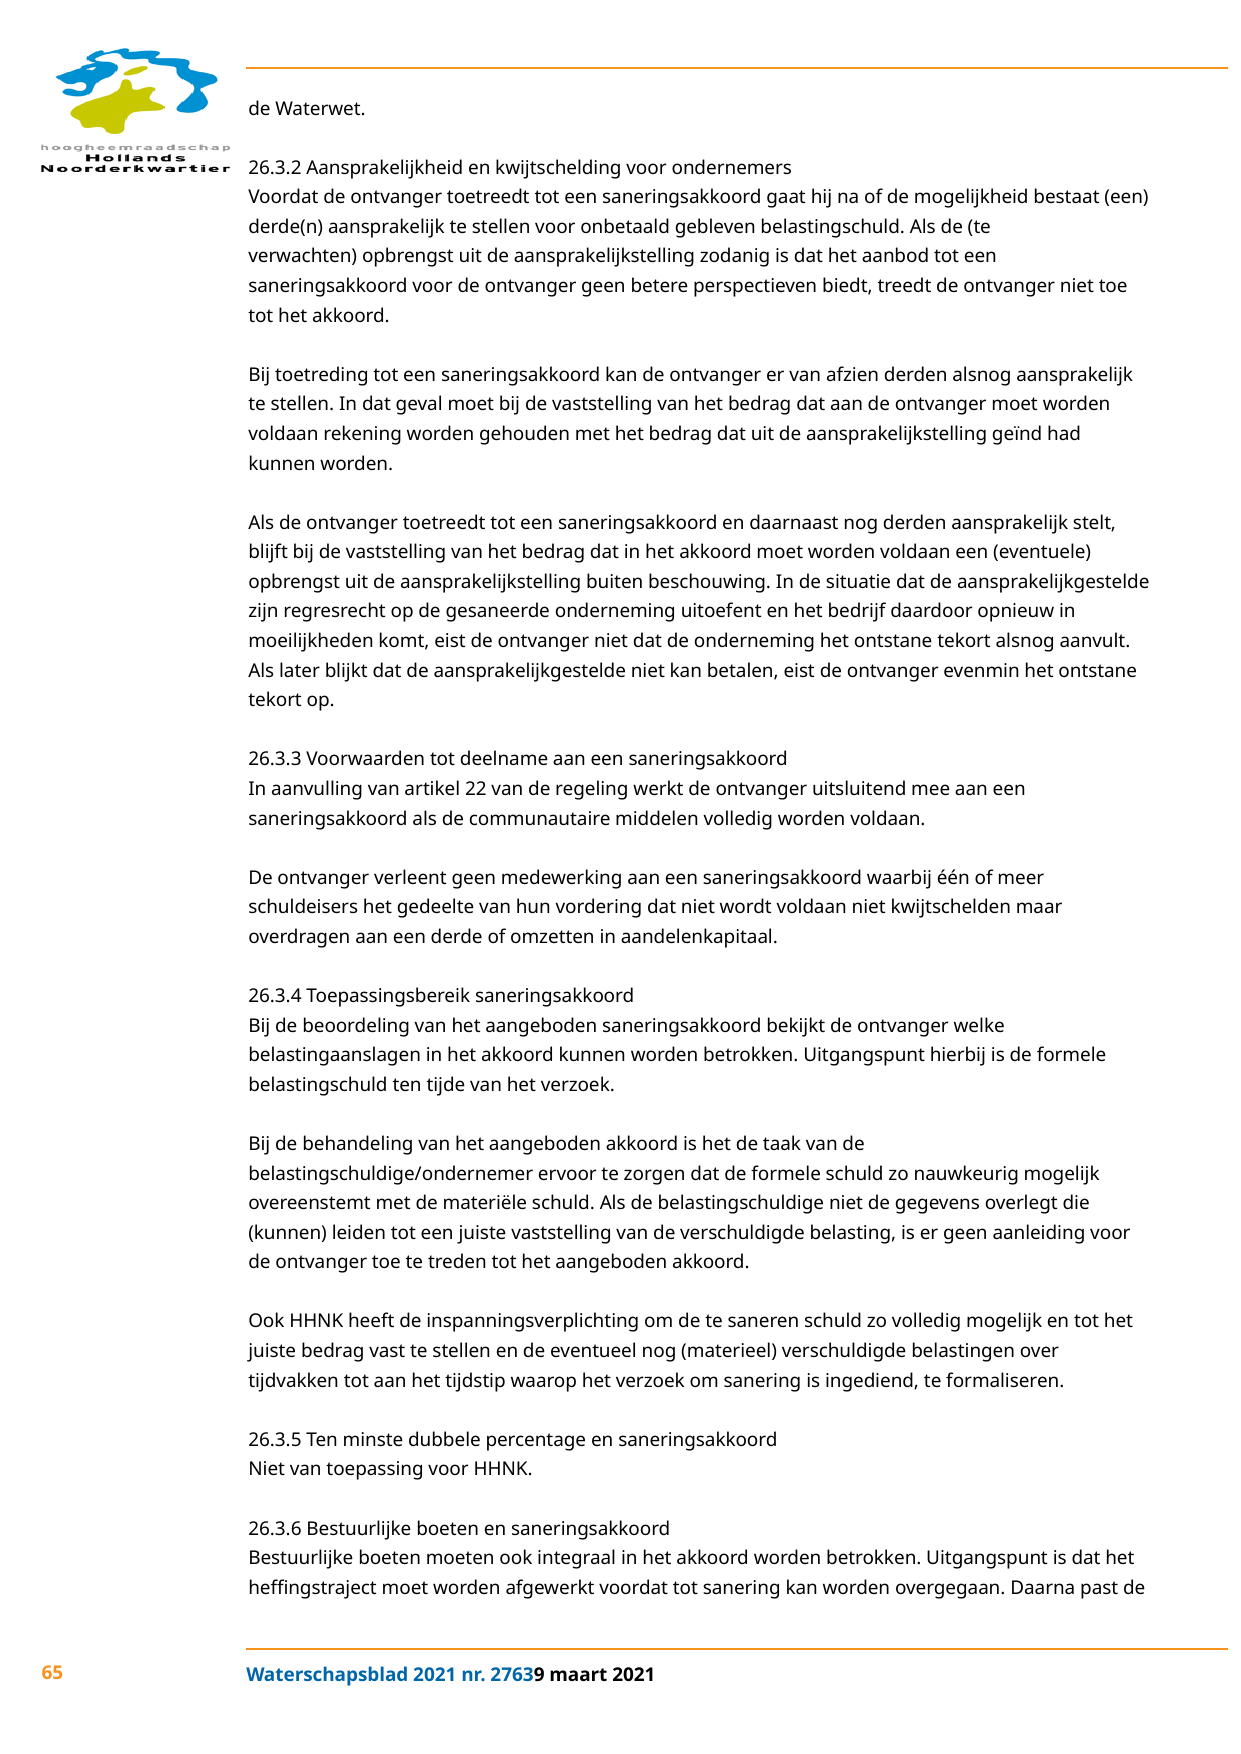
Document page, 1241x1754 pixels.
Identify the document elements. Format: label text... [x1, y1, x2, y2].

text Bij toetreding tot een saneringsakkoord kan de ontvanger er van afzien derden alsnog aansprakelijk te stellen. In dat geval moet bij de vaststelling van het bedrag dat aan de ontvanger moet worden voldaan rekening worden gehouden met het bedrag dat uit de aansprakelijkstelling geïnd had kunnen worden. [248, 361, 1152, 476]
text 26.3.4 Toepassingsbereik saneringsakkoord [248, 982, 1152, 1008]
text De ontvanger verleent geen medewerking aan een saneringsakkoord waarbij één of meer schuldeisers het gedeelte van hun vordering dat niet wordt voldaan niet kwijtschelden maar overdragen aan een derde of omzetten in aandelenkapitaal. [248, 864, 1152, 949]
text de Waterwet. [248, 95, 1152, 121]
text Bij de behandeling van het aangeboden akkoord is het de taak van de belastingschuldige/ondernemer ervoor te zorgen dat de formele schuld zo nauwkeurig mogelijk overeenstemt met de materiële schuld. Als de belastingschuldige niet de gegevens overlegt die (kunnen) leiden tot een juiste vaststelling van de verschuldigde belasting, is er geen aanleiding voor de ontvanger toe te treden tot het aangeboden akkoord. [248, 1130, 1152, 1274]
text 26.3.5 Ten minste dubbele percentage en saneringsakkoord [248, 1426, 1152, 1452]
picture [41, 47, 231, 172]
text 26.3.3 Voorwaarden tot deelname aan een saneringsakkoord [248, 746, 1152, 771]
text 26.3.2 Aansprakelijkheid en kwijtschelding voor ondernemers [248, 154, 1152, 180]
text Ook HHNK heeft de inspanningsverplichting om de te saneren schuld zo volledig mogelijk en tot het juiste bedrag vast te stellen en de eventueel nog (materieel) verschuldigde belastingen over tijdvakken tot aan het tijdstip waarop het verzoek om sanering is ingediend, te formaliseren. [248, 1308, 1152, 1393]
text Bestuurlijke boeten moeten ook integraal in het akkoord worden betrokken. Uitgangspunt is dat het heffingstraject moet worden afgewerkt voordat tot sanering kan worden overgegaan. Daarna past de [248, 1544, 1152, 1600]
text Voordat de ontvanger toetreedt tot een saneringsakkoord gaat hij na of de mogelijkheid bestaat (een) derde(n) aansprakelijk te stellen voor onbetaald gebleven belastingschuld. Als de (te [248, 183, 1152, 239]
text Bij de beoordeling van het aangeboden saneringsakkoord bekijkt de ontvanger welke belastingaanslagen in het akkoord kunnen worden betrokken. Uitgangspunt hierbij is de formele belastingschuld ten tijde van het verzoek. [248, 1012, 1152, 1097]
text Als de ontvanger toetreedt tot een saneringsakkoord en daarnaast nog derden aansprakelijk stelt, blijft bij de vaststelling van het bedrag dat in het akkoord moet worden voldaan een (eventuele) opbrengst uit de aansprakelijkstelling buiten beschouwing. In de situatie dat de aansprakelijkgestelde zijn regresrecht op de gesaneerde onderneming uitoefent en het bedrijf daardoor opnieuw in moeilijkheden komt, eist de ontvanger niet dat de onderneming het ontstane tekort alsnog aanvult. Als later blijkt dat de aansprakelijkgestelde niet kan betalen, eist de ontvanger evenmin het ontstane tekort op. [248, 509, 1152, 712]
text In aanvulling van artikel 22 van de regeling werkt de ontvanger uitsluitend mee aan een saneringsakkoord als de communautaire middelen volledig worden voldaan. [248, 775, 1152, 831]
text verwachten) opbrengst uit de aansprakelijkstelling zodanig is dat het aanbod tot een saneringsakkoord voor de ontvanger geen betere perspectieven biedt, treedt de ontvanger niet toe tot het akkoord. [248, 243, 1152, 328]
text Niet van toepassing voor HHNK. [248, 1456, 1152, 1481]
text 26.3.6 Bestuurlijke boeten en saneringsakkoord [248, 1515, 1152, 1541]
